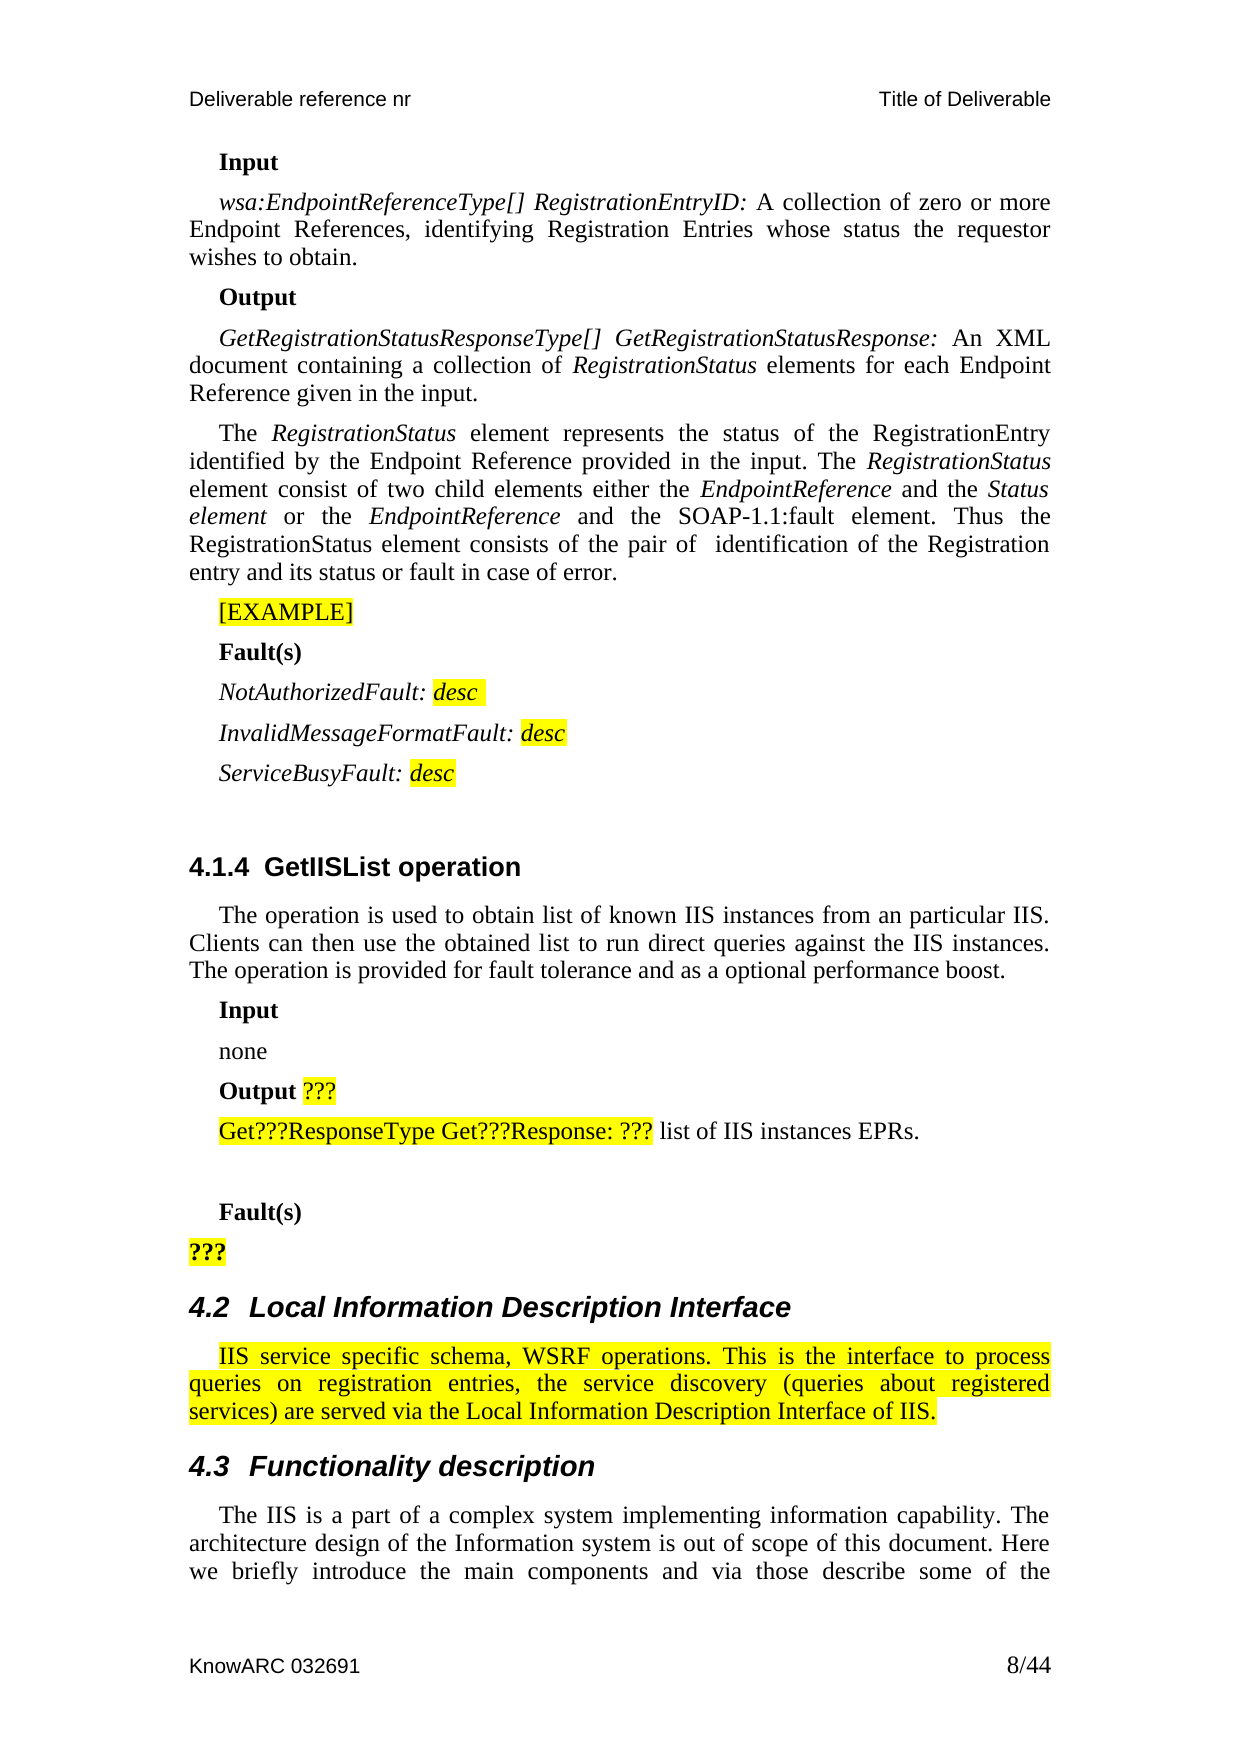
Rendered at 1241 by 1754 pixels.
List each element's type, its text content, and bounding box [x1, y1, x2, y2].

text none [189, 1037, 1051, 1064]
text [EXAMPLE] [189, 598, 1051, 626]
subtitle Local Information Description Interface [189, 1291, 1051, 1323]
text GetRegistrationStatusResponseType[] GetRegistrationStatusResponse: An XML document containing a collection of RegistrationStatus elements for each Endpoint Reference given in the input. [189, 324, 1051, 407]
text wsa:EndpointReferenceType[] RegistrationEntryID: A collection of zero or more Endpoint References, identifying Registration Entries whose status the requestor wishes to obtain. [189, 188, 1051, 271]
subtitle GetIISList operation [189, 852, 1051, 882]
text ServiceBusyFault: desc [189, 759, 1051, 787]
text Fault(s) [189, 638, 1051, 666]
text The IIS is a part of a complex system implementing information capability. The architecture design of the Information system is out of scope of this document. Here we briefly introduce the main components and via those describe some of the [189, 1501, 1051, 1584]
text Fault(s) [189, 1198, 1051, 1225]
text NotAuthorizedFault: desc [189, 678, 1051, 706]
text IIS service specific schema, WSRF operations. This is the interface to process queries on registration entries, the service discovery (queries about registered services) are served via the Local Information Description Interface of IIS. [189, 1342, 1051, 1425]
text The RegistrationStatus element represents the status of the RegistrationEntry identified by the Endpoint Reference provided in the input. The RegistrationStatus element consist of two child elements either the EndpointReference and the Status element or the EndpointReference and the SOAP-1.1:fault element. Thus the RegistrationStatus element consists of the pair of identification of the Registration entry and its status or fault in case of error. [189, 419, 1051, 586]
text ??? [189, 1238, 1051, 1266]
text Get???ResponseType Get???Response: ??? list of IIS instances EPRs. [189, 1117, 1051, 1145]
text Output [189, 283, 1051, 311]
text Input [189, 997, 1051, 1024]
text Output ??? [189, 1077, 1051, 1105]
text InvalidMessageFormatFault: desc [189, 719, 1051, 746]
text The operation is used to obtain list of known IIS instances from an particular IIS. Clients can then use the obtained list to run direct queries against the IIS instances. The operation is provided for fault tolerance and as a optional performance boost. [189, 901, 1051, 984]
subtitle Functionality description [189, 1450, 1051, 1483]
text Input [189, 148, 1051, 175]
